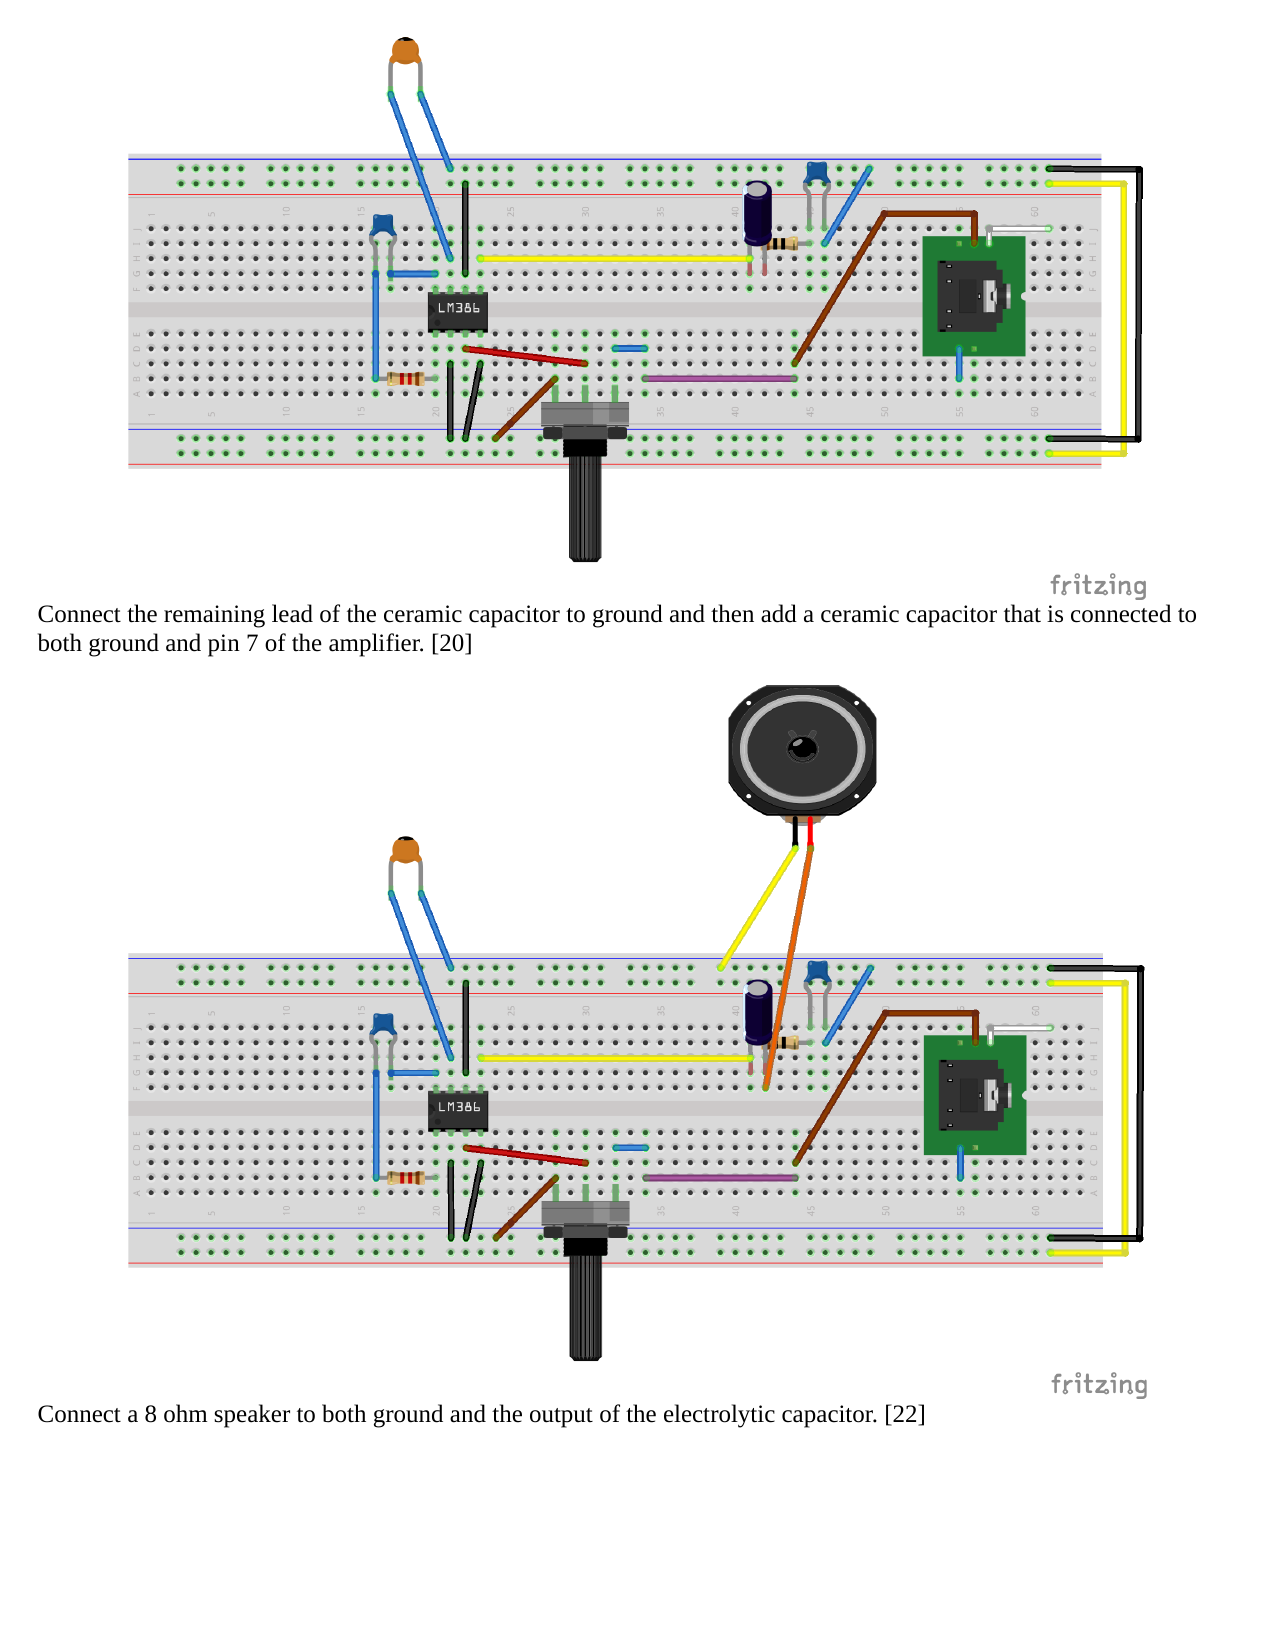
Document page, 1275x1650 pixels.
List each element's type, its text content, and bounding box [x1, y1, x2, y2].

picture [128, 37, 1147, 600]
picture [128, 685, 1147, 1399]
text Connect a 8 ohm speaker to both ground and the output of the electrolytic capacitor. [22] [37, 1399, 1237, 1428]
text Connect the remaining lead of the ceramic capacitor to ground and then add a ceramic capacitor that is connected to both ground and pin 7 of the amplifier. [20] [37, 600, 1237, 657]
